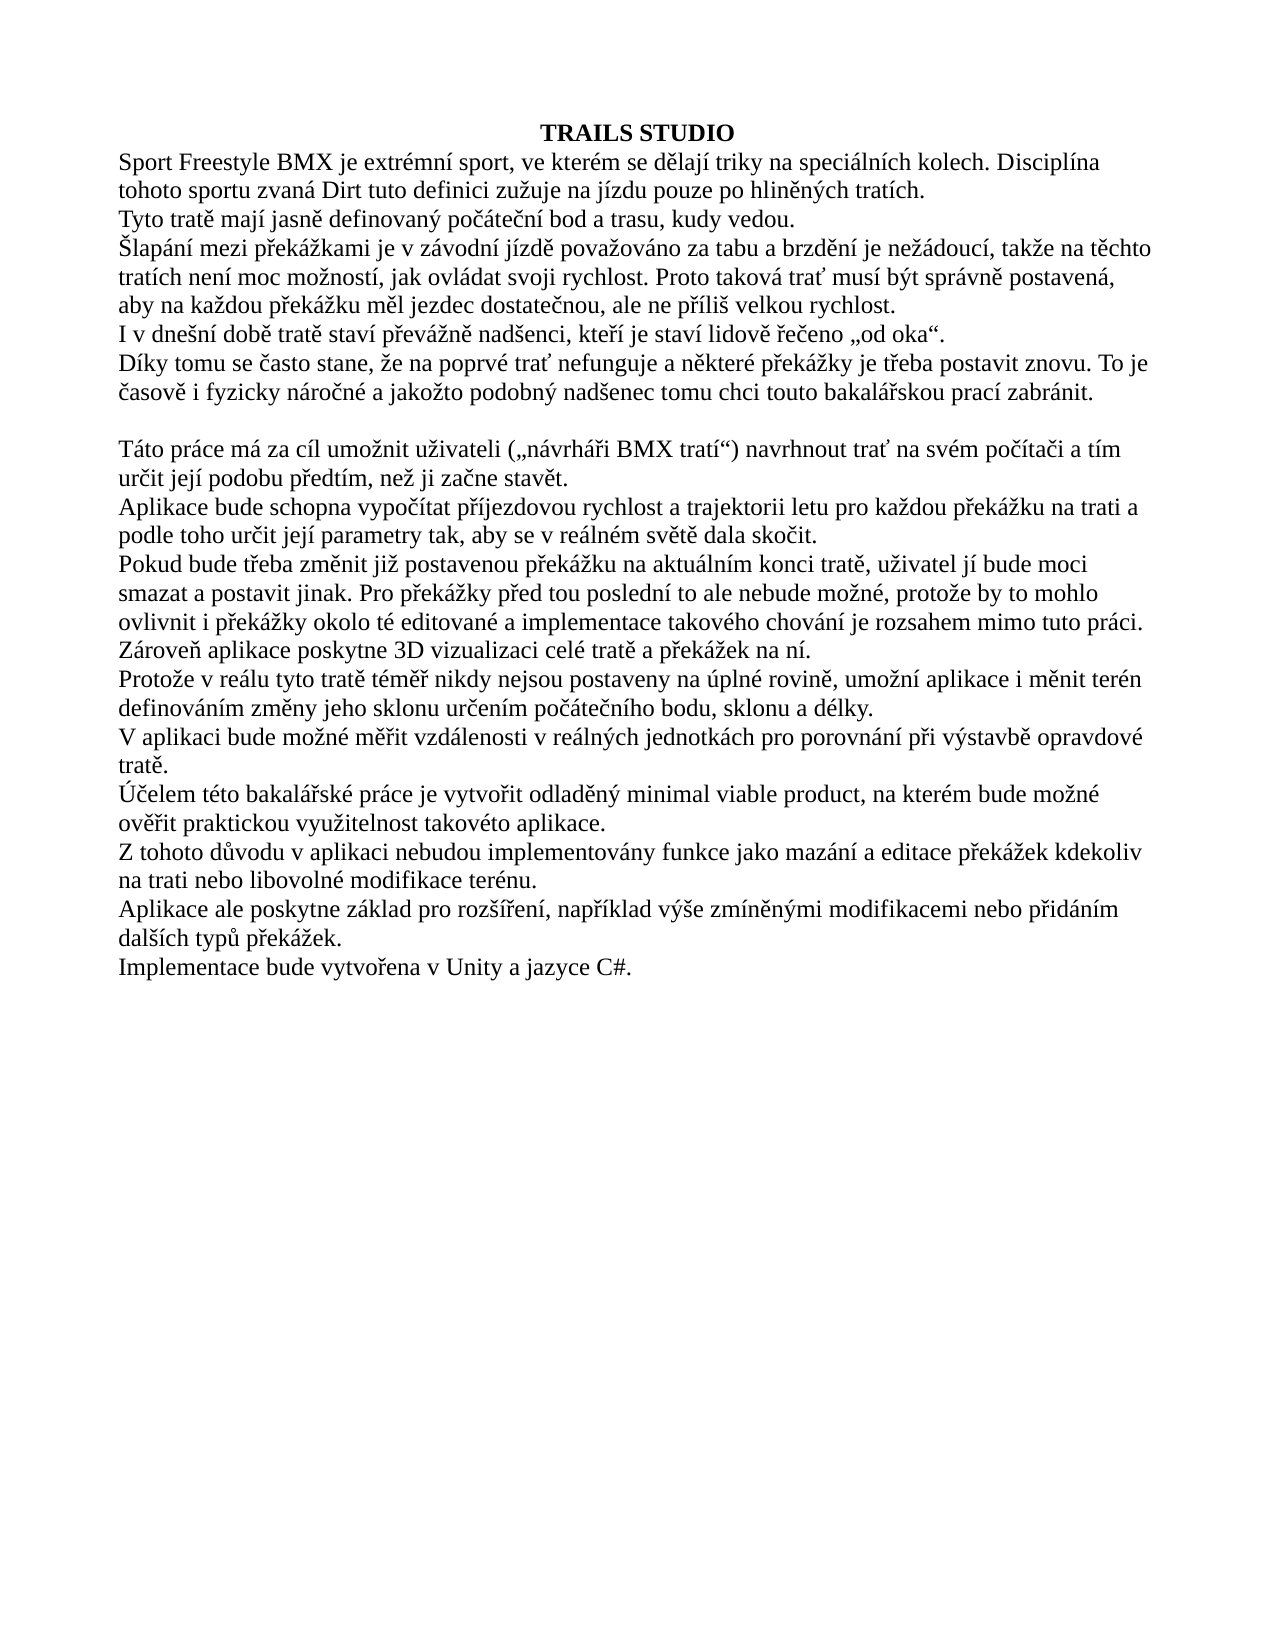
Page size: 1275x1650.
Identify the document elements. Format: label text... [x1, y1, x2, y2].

text Pokud bude třeba změnit již postavenou překážku na aktuálním konci tratě, uživatel jí bude moci smazat a postavit jinak. Pro překážky před tou poslední to ale nebude možné, protože by to mohlo ovlivnit i překážky okolo té editované a implementace takového chování je rozsahem mimo tuto práci. [118, 549, 1157, 636]
text Protože v reálu tyto tratě téměř nikdy nejsou postaveny na úplné rovině, umožní aplikace i měnit terén definováním změny jeho sklonu určením počátečního bodu, sklonu a délky. [118, 664, 1157, 722]
text Implementace bude vytvořena v Unity a jazyce C#. [118, 952, 1157, 981]
text Aplikace bude schopna vypočítat příjezdovou rychlost a trajektorii letu pro každou překážku na trati a podle toho určit její parametry tak, aby se v reálném světě dala skočit. [118, 492, 1157, 549]
text Táto práce má za cíl umožnit uživateli („návrháři BMX tratí“) navrhnout trať na svém počítači a tím určit její podobu předtím, než ji začne stavět. [118, 434, 1157, 492]
text TRAILS STUDIO [118, 118, 1157, 147]
text V aplikaci bude možné měřit vzdálenosti v reálných jednotkách pro porovnání při výstavbě opravdové tratě. [118, 722, 1157, 779]
text I v dnešní době tratě staví převážně nadšenci, kteří je staví lidově řečeno „od oka“. [118, 319, 1157, 348]
text Sport Freestyle BMX je extrémní sport, ve kterém se dělají triky na speciálních kolech. Disciplína tohoto sportu zvaná Dirt tuto definici zužuje na jízdu pouze po hliněných tratích. [118, 147, 1157, 204]
text Tyto tratě mají jasně definovaný počáteční bod a trasu, kudy vedou. [118, 204, 1157, 233]
text Zároveň aplikace poskytne 3D vizualizaci celé tratě a překážek na ní. [118, 636, 1157, 664]
text Aplikace ale poskytne základ pro rozšíření, například výše zmíněnými modifikacemi nebo přidáním dalších typů překážek. [118, 894, 1157, 952]
text Z tohoto důvodu v aplikaci nebudou implementovány funkce jako mazání a editace překážek kdekoliv na trati nebo libovolné modifikace terénu. [118, 837, 1157, 894]
text Šlapání mezi překážkami je v závodní jízdě považováno za tabu a brzdění je nežádoucí, takže na těchto tratích není moc možností, jak ovládat svoji rychlost. Proto taková trať musí být správně postavená, aby na každou překážku měl jezdec dostatečnou, ale ne příliš velkou rychlost. [118, 233, 1157, 319]
text Díky tomu se často stane, že na poprvé trať nefunguje a některé překážky je třeba postavit znovu. To je časově i fyzicky náročné a jakožto podobný nadšenec tomu chci touto bakalářskou prací zabránit. [118, 348, 1157, 406]
text Účelem této bakalářské práce je vytvořit odladěný minimal viable product, na kterém bude možné ověřit praktickou využitelnost takovéto aplikace. [118, 779, 1157, 837]
